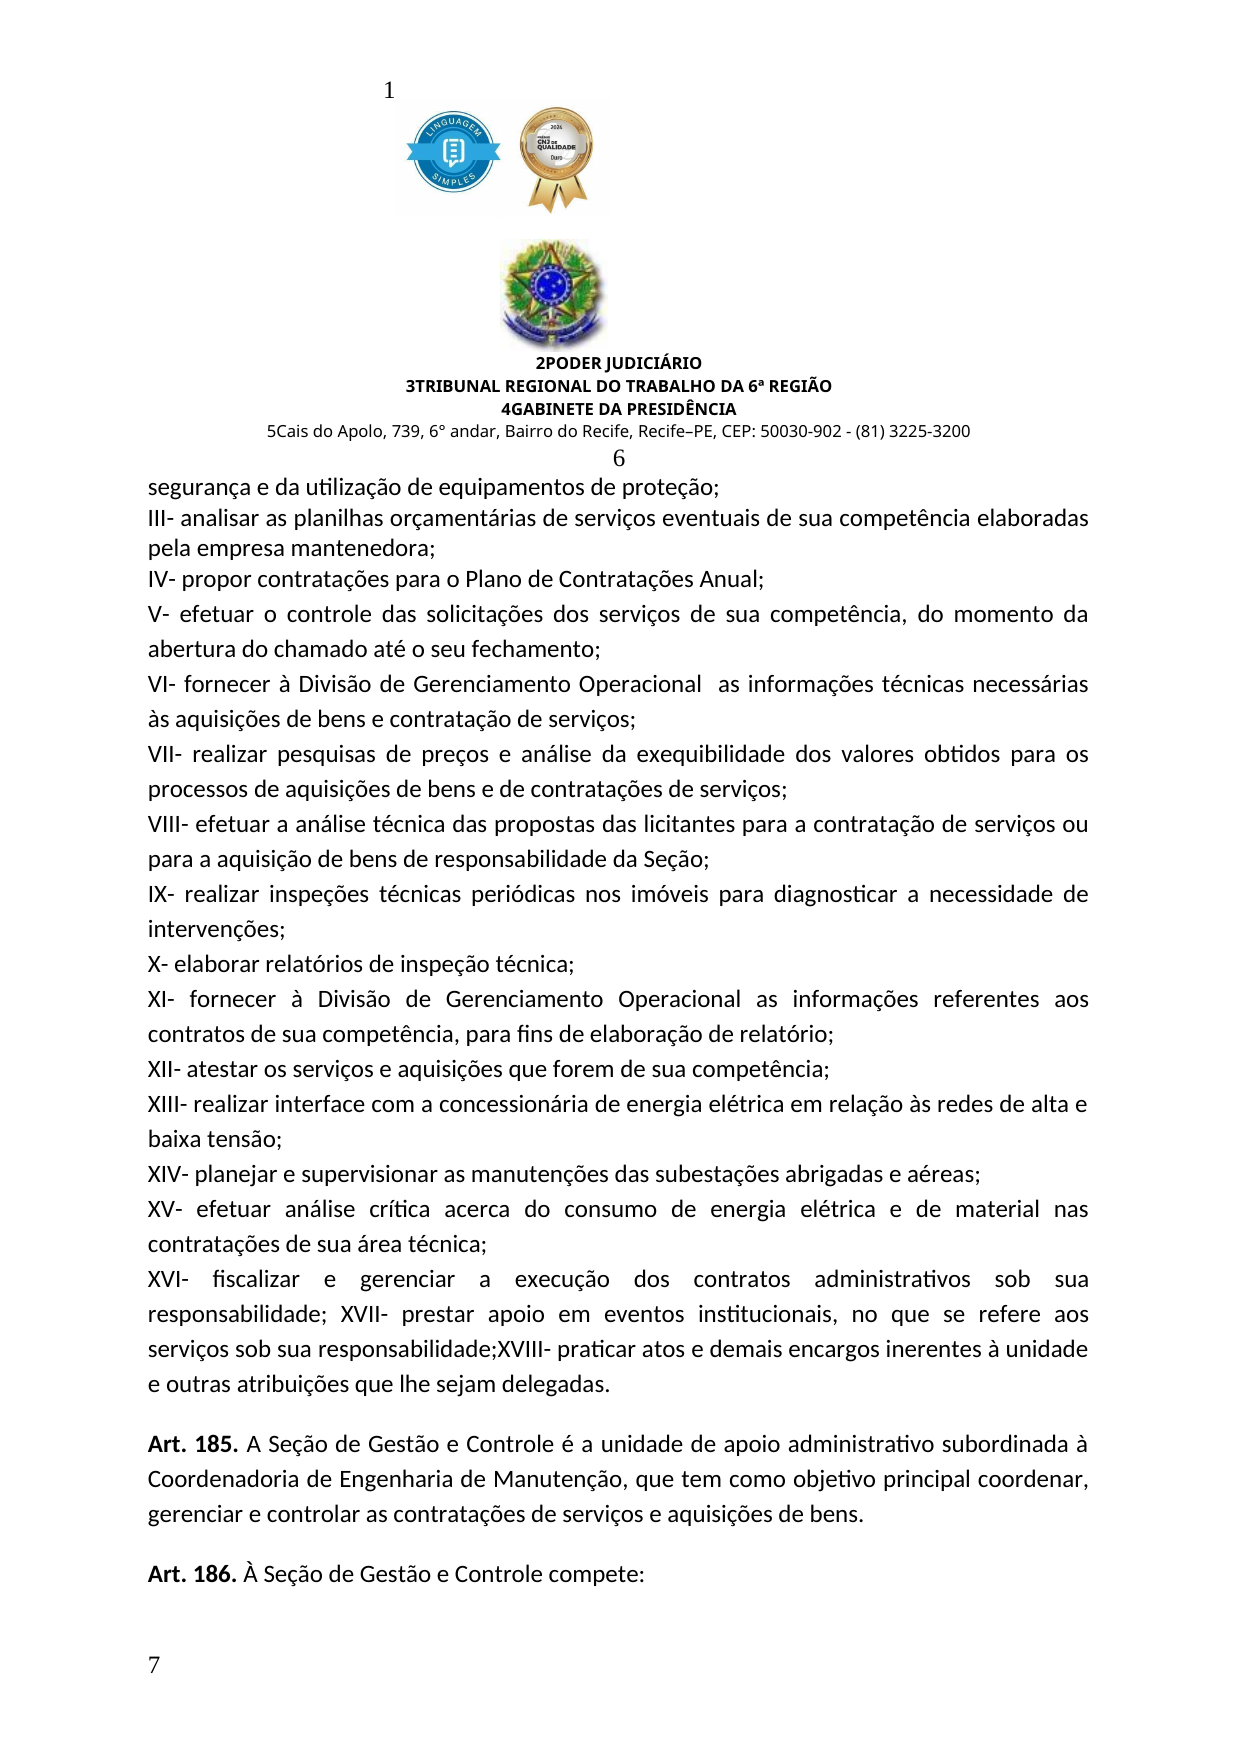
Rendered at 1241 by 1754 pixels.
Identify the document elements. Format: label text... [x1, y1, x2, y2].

text segurança e da utilização de equipamentos de proteção; [147, 471, 1090, 502]
text XVI- fiscalizar e gerenciar a execução dos contratos administrativos sob sua responsabilidade; XVII- prestar apoio em eventos institucionais, no que se refere aos serviços sob sua responsabilidade;XVIII- praticar atos e demais encargos inerentes à unidade e outras atribuições que lhe sejam delegadas. [148, 1263, 1090, 1398]
text XIV- planejar e supervisionar as manutenções das subestações abrigadas e aéreas; [148, 1158, 1090, 1188]
text XI- fornecer à Divisão de Gerenciamento Operacional as informações referentes aos contratos de sua competência, para fins de elaboração de relatório; [148, 983, 1090, 1048]
text XIII- realizar interface com a concessionária de energia elétrica em relação às redes de alta e baixa tensão; [148, 1088, 1090, 1153]
text Art. 186. À Seção de Gestão e Controle compete: [148, 1558, 1090, 1588]
text XV- efetuar análise crítica acerca do consumo de energia elétrica e de material nas contratações de sua área técnica; [148, 1193, 1090, 1258]
text VI- fornecer à Divisão de Gerenciamento Operacional as informações técnicas necessárias às aquisições de bens e contratação de serviços; [148, 668, 1090, 733]
text Art. 185. A Seção de Gestão e Controle é a unidade de apoio administrativo subordinada à Coordenadoria de Engenharia de Manutenção, que tem como objetivo principal coordenar, gerenciar e controlar as contratações de serviços e aquisições de bens. [148, 1428, 1090, 1528]
text VIII- efetuar a análise técnica das propostas das licitantes para a contratação de serviços ou para a aquisição de bens de responsabilidade da Seção; [148, 808, 1090, 873]
text XII- atestar os serviços e aquisições que forem de sua competência; [148, 1053, 1090, 1083]
text IX- realizar inspeções técnicas periódicas nos imóveis para diagnosticar a necessidade de intervenções; [148, 878, 1090, 943]
text X- elaborar relatórios de inspeção técnica; [148, 948, 1090, 978]
text III- analisar as planilhas orçamentárias de serviços eventuais de sua competência elaboradas pela empresa mantenedora; [147, 502, 1090, 563]
text VII- realizar pesquisas de preços e análise da exequibilidade dos valores obtidos para os processos de aquisições de bens e de contratações de serviços; [148, 738, 1090, 803]
text V- efetuar o controle das solicitações dos serviços de sua competência, do momento da abertura do chamado até o seu fechamento; [148, 598, 1090, 663]
text IV- propor contratações para o Plano de Contratações Anual; [148, 563, 1090, 593]
